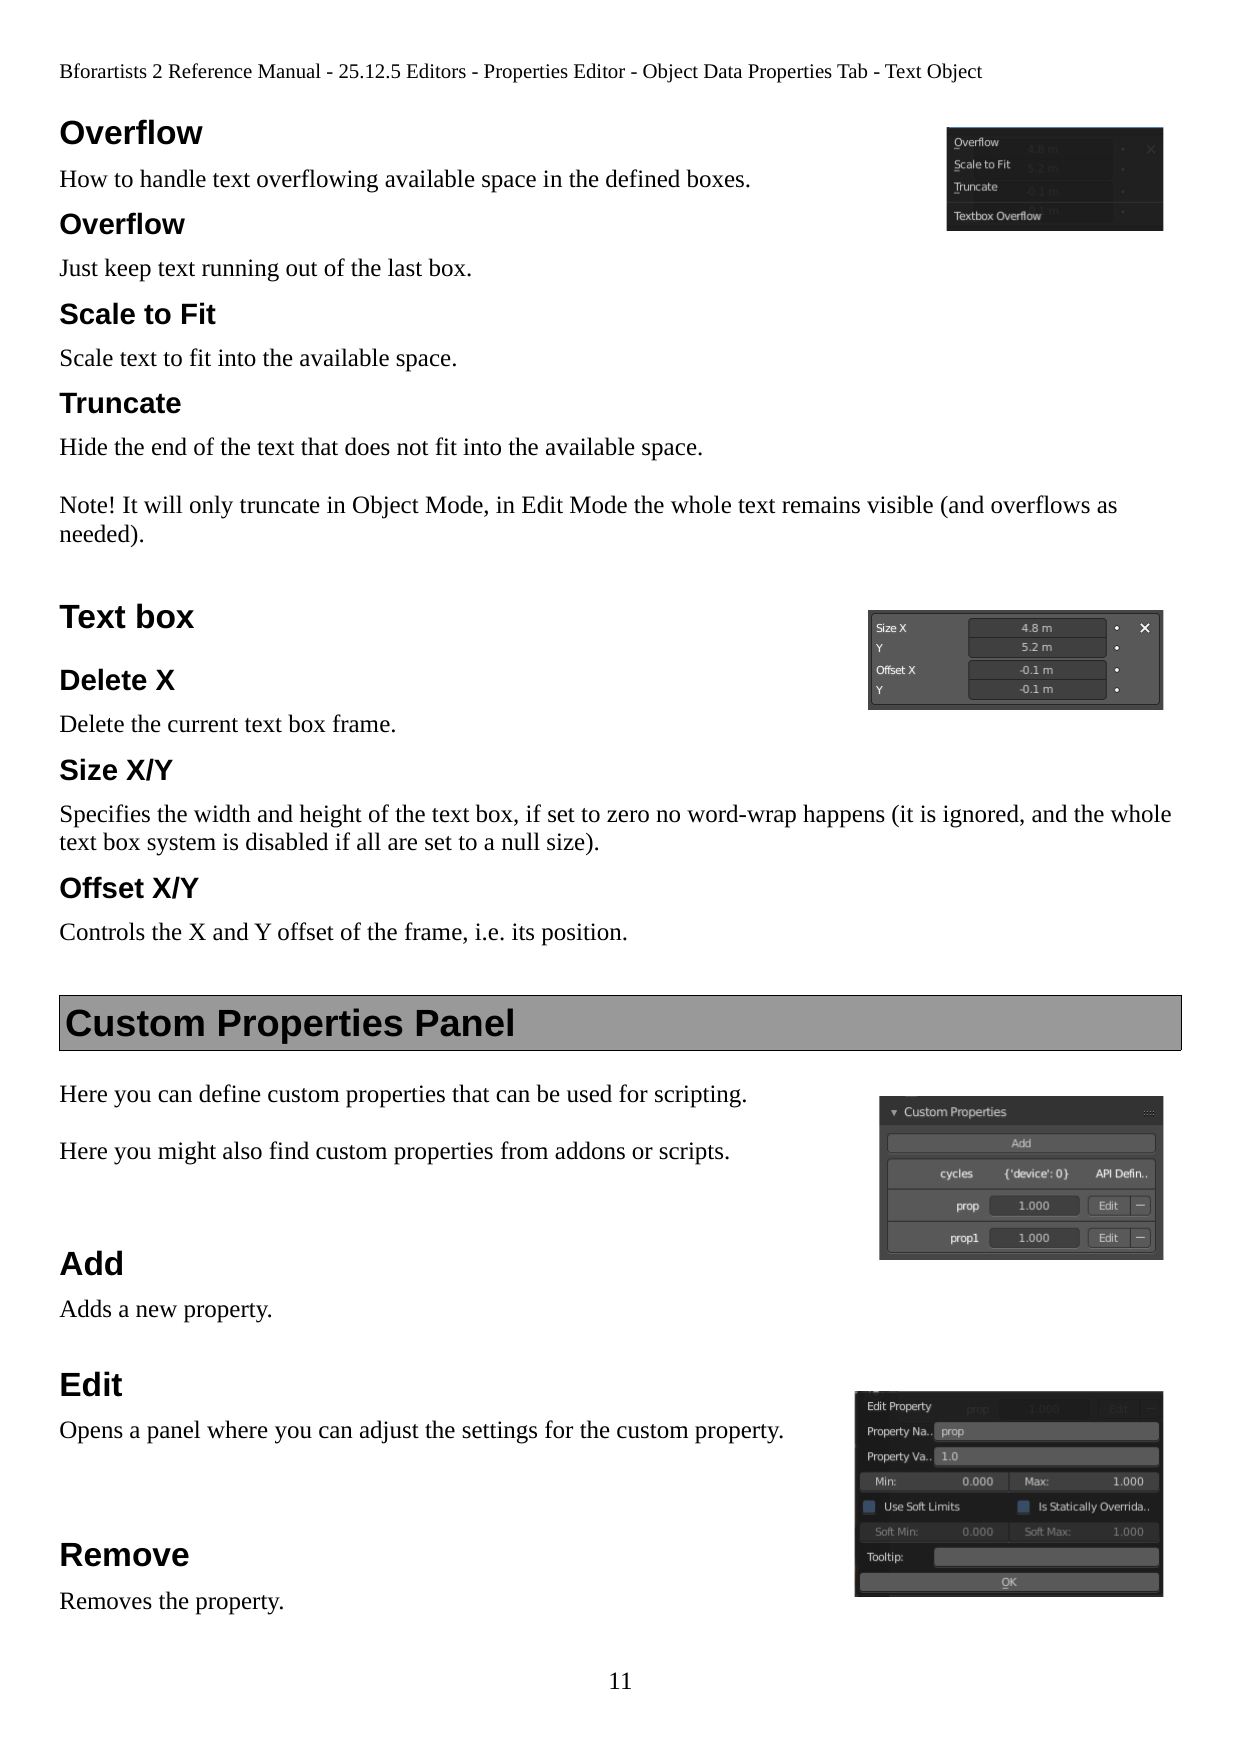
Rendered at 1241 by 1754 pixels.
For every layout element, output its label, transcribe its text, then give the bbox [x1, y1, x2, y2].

text Just keep text running out of the last box. [59, 253, 1181, 282]
subtitle Overflow [59, 113, 1181, 151]
text Removes the property. [59, 1586, 1181, 1614]
picture [879, 1096, 1164, 1260]
subtitle Remove [59, 1534, 854, 1573]
text Opens a panel where you can adjust the settings for the custom property. [59, 1416, 854, 1444]
picture [854, 1391, 1164, 1597]
text Here you can define custom properties that can be used for scripting. [59, 1079, 1181, 1108]
text Adds a new property. [59, 1294, 1181, 1323]
text Here you might also find custom properties from addons or scripts. [59, 1136, 879, 1165]
text How to handle text overflowing available space in the defined boxes. [59, 164, 946, 192]
subtitle Scale to Fit [59, 297, 1181, 330]
text Scale text to fit into the available space. [59, 343, 1181, 372]
subtitle Text box [59, 597, 1181, 636]
subtitle Add [59, 1243, 1181, 1282]
subtitle [1164, 663, 1181, 697]
subtitle Truncate [59, 386, 1181, 420]
text Delete the current text box frame. [59, 709, 1181, 738]
text Specifies the width and height of the text box, if set to zero no word-wrap happens (it is ignored, and the whole text box system is disabled if all are set to a null size). [59, 799, 1181, 856]
table_header Custom Properties Panel [60, 996, 1181, 1050]
subtitle Offset X/Y [59, 871, 1181, 904]
picture [868, 610, 1164, 710]
subtitle Edit [59, 1364, 1181, 1403]
subtitle [1164, 1534, 1181, 1573]
subtitle Overflow [59, 207, 1181, 241]
text Note! It will only truncate in Object Mode, in Edit Mode the whole text remains visible (and overflows as needed). [59, 490, 1181, 547]
subtitle Size X/Y [59, 752, 1181, 786]
text Controls the X and Y offset of the frame, i.e. its position. [59, 917, 1181, 946]
text Hide the end of the text that does not fit into the available space. [59, 432, 1181, 461]
picture [946, 127, 1164, 231]
subtitle Delete X [59, 663, 868, 697]
